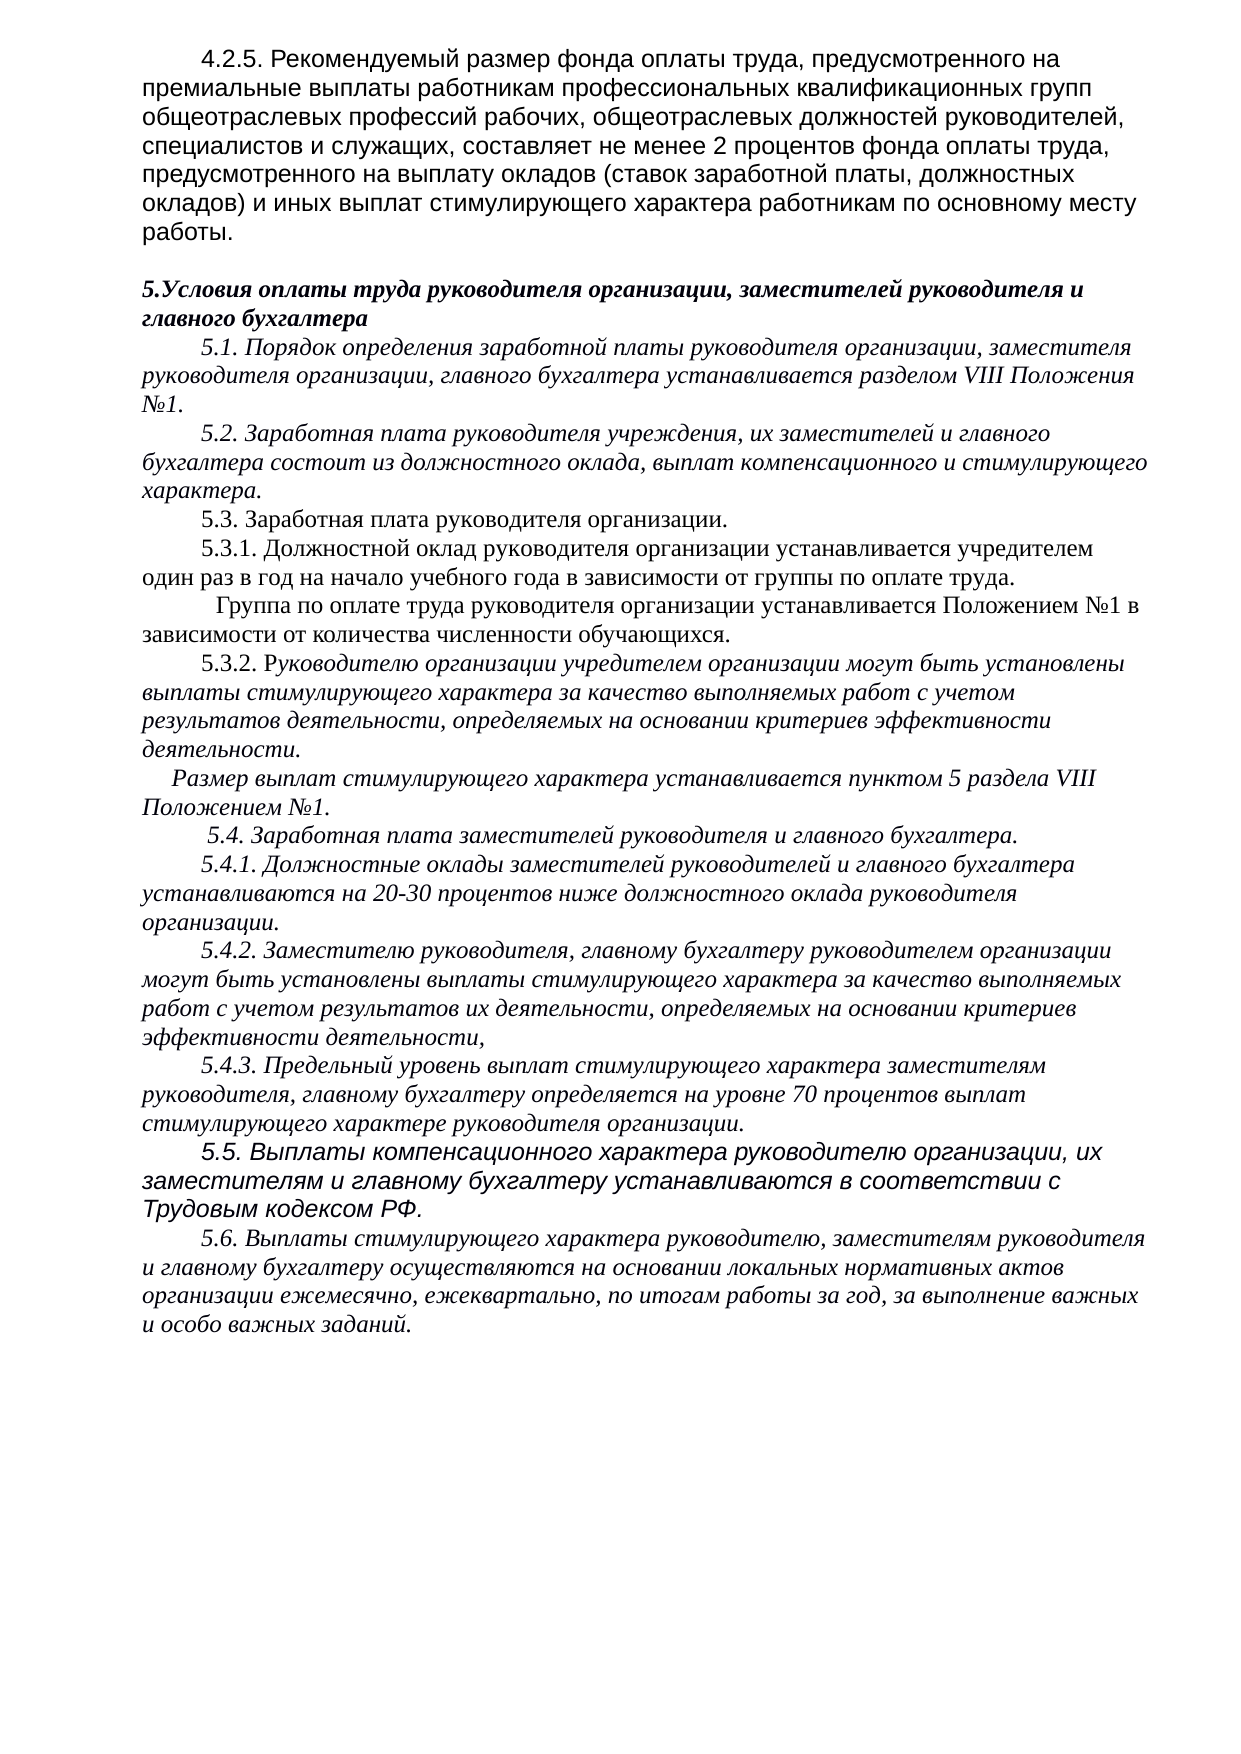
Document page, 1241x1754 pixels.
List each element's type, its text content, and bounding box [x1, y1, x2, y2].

text 5.1. Порядок определения заработной платы руководителя организации, заместителя руководителя организации, главного бухгалтера устанавливается разделом VIII Положения №1. [142, 332, 1152, 418]
text 5.4. Заработная плата заместителей руководителя и главного бухгалтера. [142, 821, 1152, 849]
text 5.5. Выплаты компенсационного характера руководителю организации, их заместителям и главному бухгалтеру устанавливаются в соответствии с Трудовым кодексом РФ. [142, 1137, 1152, 1223]
text 5.3.1. Должностной оклад руководителя организации устанавливается учредителем один раз в год на начало учебного года в зависимости от группы по оплате труда. [142, 533, 1152, 591]
text 5.6. Выплаты стимулирующего характера руководителю, заместителям руководителя и главному бухгалтеру осуществляются на основании локальных нормативных актов организации ежемесячно, ежеквартально, по итогам работы за год, за выполнение важных и особо важных заданий. [142, 1223, 1152, 1338]
text 5.4.2. Заместителю руководителя, главному бухгалтеру руководителем организации могут быть установлены выплаты стимулирующего характера за качество выполняемых работ с учетом результатов их деятельности, определяемых на основании критериев эффективности деятельности, [142, 936, 1152, 1051]
text 5.2. Заработная плата руководителя учреждения, их заместителей и главного бухгалтера состоит из должностного оклада, выплат компенсационного и стимулирующего характера. [142, 418, 1152, 504]
text Группа по оплате труда руководителя организации устанавливается Положением №1 в зависимости от количества численности обучающихся. [142, 591, 1152, 648]
text 5.4.3. Предельный уровень выплат стимулирующего характера заместителям руководителя, главному бухгалтеру определяется на уровне 70 процентов выплат стимулирующего характере руководителя организации. [142, 1051, 1152, 1137]
text 5.3.2. Руководителю организации учредителем организации могут быть установлены выплаты стимулирующего характера за качество выполняемых работ с учетом результатов деятельности, определяемых на основании критериев эффективности деятельности. [142, 648, 1152, 763]
text 5.4.1. Должностные оклады заместителей руководителей и главного бухгалтера устанавливаются на 20-30 процентов ниже должностного оклада руководителя организации. [142, 849, 1152, 936]
text 4.2.5. Рекомендуемый размер фонда оплаты труда, предусмотренного на премиальные выплаты работникам профессиональных квалификационных групп общеотраслевых профессий рабочих, общеотраслевых должностей руководителей, специалистов и служащих, составляет не менее 2 процентов фонда оплаты труда, предусмотренного на выплату окладов (ставок заработной платы, должностных окладов) и иных выплат стимулирующего характера работникам по основному месту работы. [142, 44, 1152, 246]
text 5.3. Заработная плата руководителя организации. [142, 504, 1152, 533]
text 5.Условия оплаты труда руководителя организации, заместителей руководителя и главного бухгалтера [142, 274, 1152, 332]
text Размер выплат стимулирующего характера устанавливается пунктом 5 раздела VIII Положением №1. [142, 763, 1152, 821]
